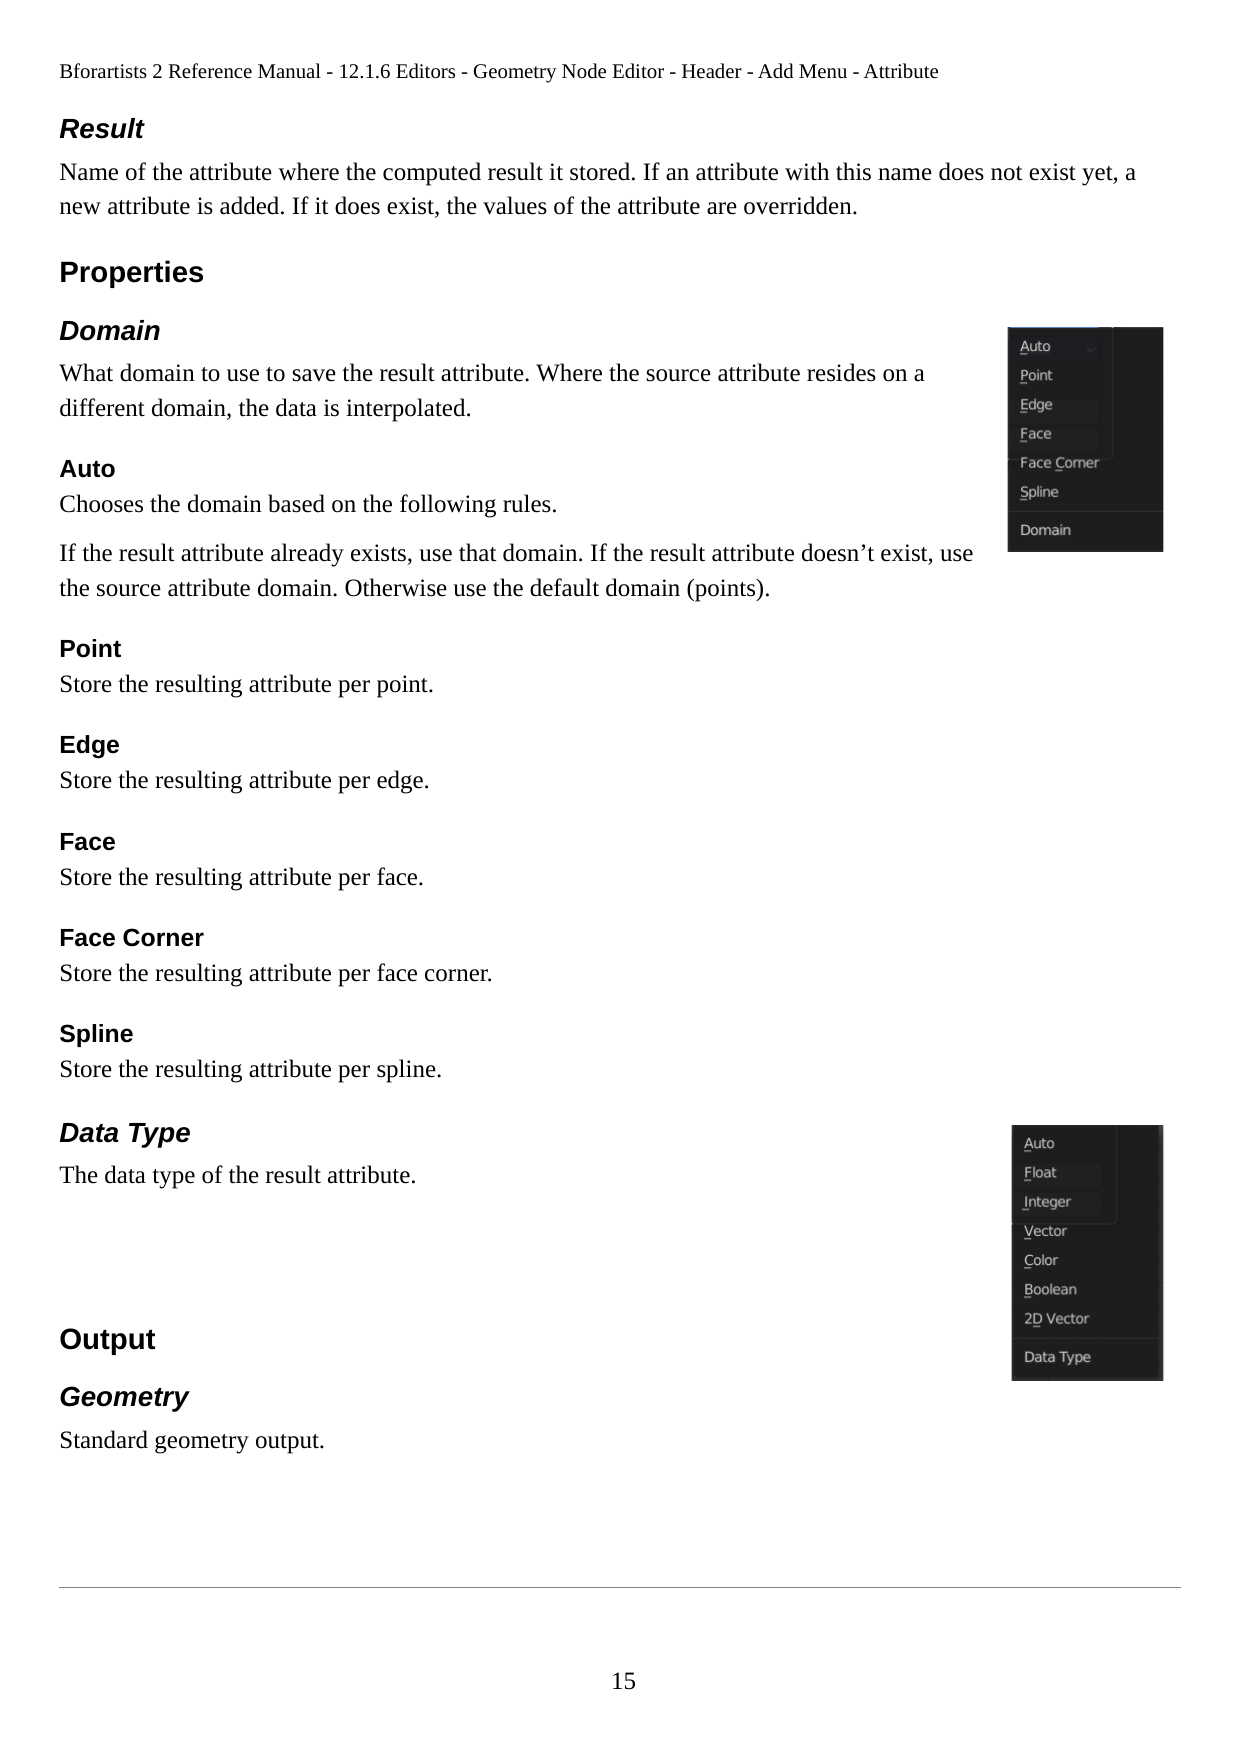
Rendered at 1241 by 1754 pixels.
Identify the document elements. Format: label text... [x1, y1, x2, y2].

subtitle Output [59, 1322, 1011, 1356]
text Store the resulting attribute per spline. [59, 1054, 1181, 1083]
text Name of the attribute where the computed result it stored. If an attribute with this name does not exist yet, a new attribute is added. If it does exist, the values of the attribute are overridden. [59, 157, 1181, 220]
picture [1011, 1125, 1164, 1381]
subtitle Face Corner [59, 923, 1181, 952]
subtitle Auto [59, 454, 1007, 483]
text Store the resulting attribute per point. [59, 669, 1181, 698]
subtitle Properties [59, 255, 1181, 289]
text What domain to use to save the result attribute. Where the source attribute resides on a different domain, the data is interpolated. [59, 358, 1007, 421]
subtitle Face [59, 827, 1181, 855]
text Standard geometry output. [59, 1425, 1181, 1454]
subtitle Result [59, 113, 1181, 144]
text The data type of the result attribute. [59, 1160, 1011, 1189]
text Chooses the domain based on the following rules. [59, 489, 1007, 518]
subtitle Spline [59, 1019, 1181, 1048]
subtitle [1164, 454, 1181, 483]
subtitle Data Type [59, 1116, 1181, 1148]
subtitle Geometry [59, 1381, 1181, 1413]
subtitle [1164, 1322, 1181, 1356]
text Store the resulting attribute per face. [59, 862, 1181, 890]
subtitle Edge [59, 731, 1181, 759]
text If the result attribute already exists, use that domain. If the result attribute doesn’t exist, use the source attribute domain. Otherwise use the default domain (points). [59, 538, 1181, 601]
subtitle Domain [59, 314, 1181, 346]
picture [1007, 327, 1164, 552]
subtitle Point [59, 634, 1181, 663]
text Store the resulting attribute per edge. [59, 765, 1181, 794]
text Store the resulting attribute per face corner. [59, 958, 1181, 987]
